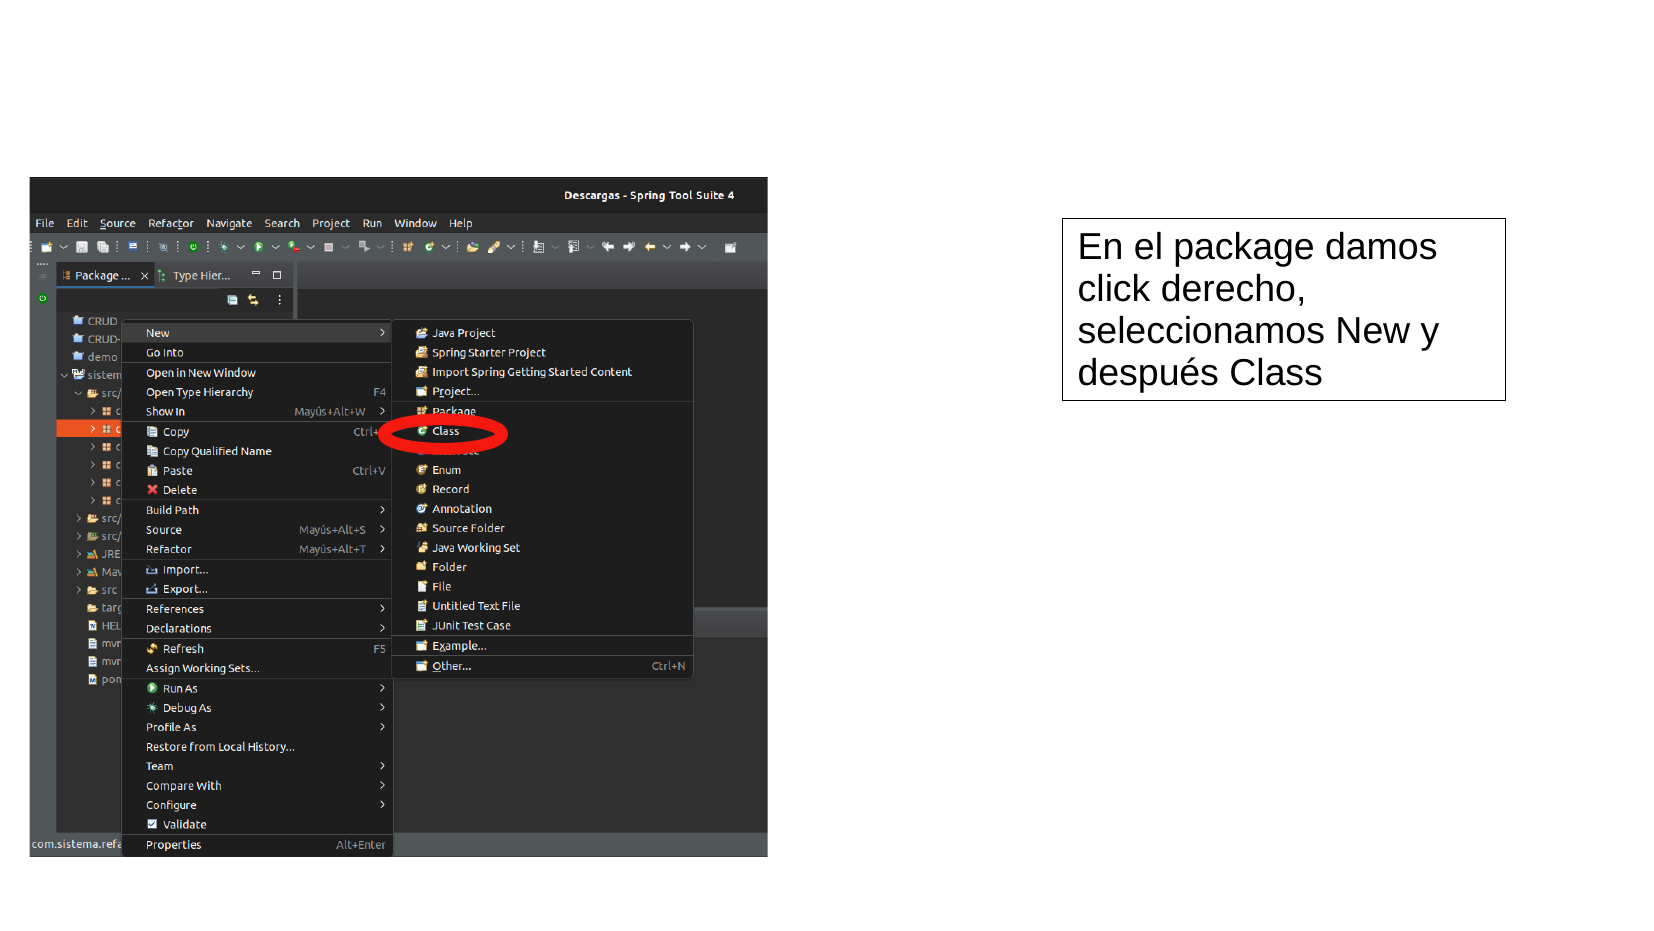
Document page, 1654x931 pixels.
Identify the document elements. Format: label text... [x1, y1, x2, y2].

text_box En el package damos click derecho, seleccionamos New y después Class [1062, 218, 1506, 401]
picture [29, 177, 768, 857]
